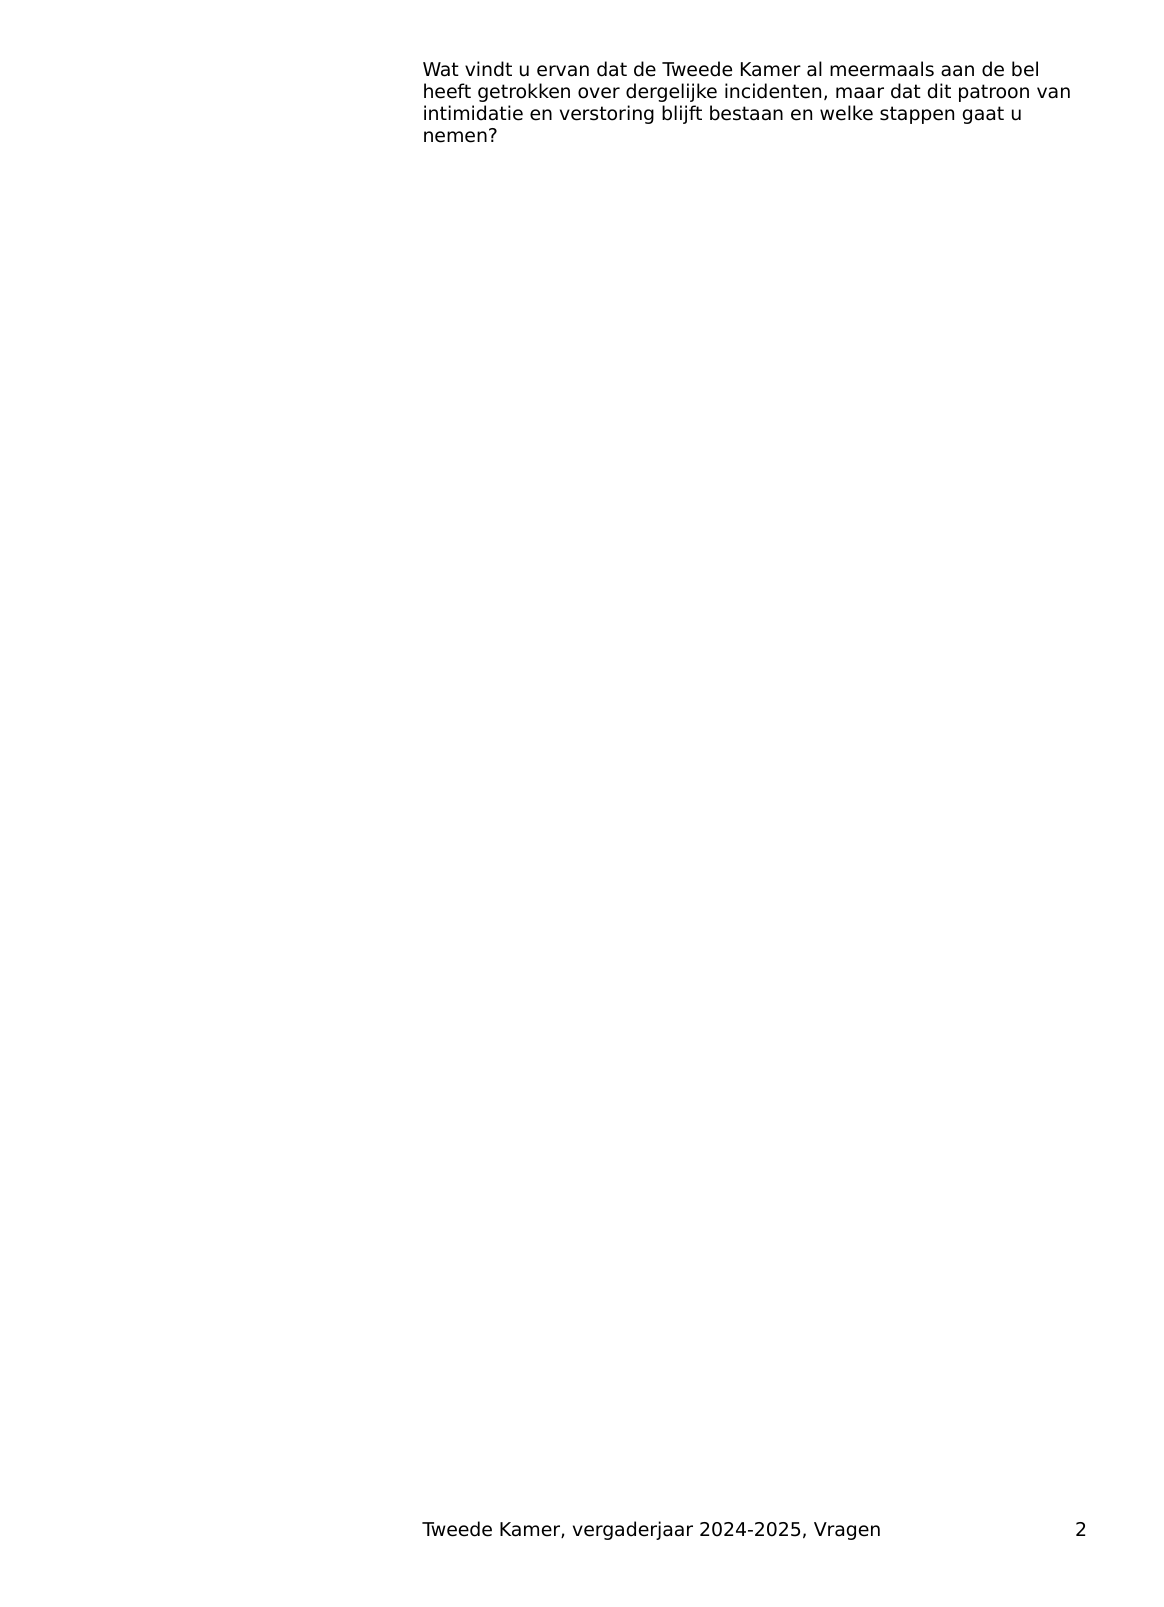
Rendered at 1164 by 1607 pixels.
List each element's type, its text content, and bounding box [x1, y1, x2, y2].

text Wat vindt u ervan dat de Tweede Kamer al meermaals aan de bel heeft getrokken over dergelijke incidenten, maar dat dit patroon van intimidatie en verstoring blijft bestaan en welke stappen gaat u nemen? [422, 59, 1087, 147]
